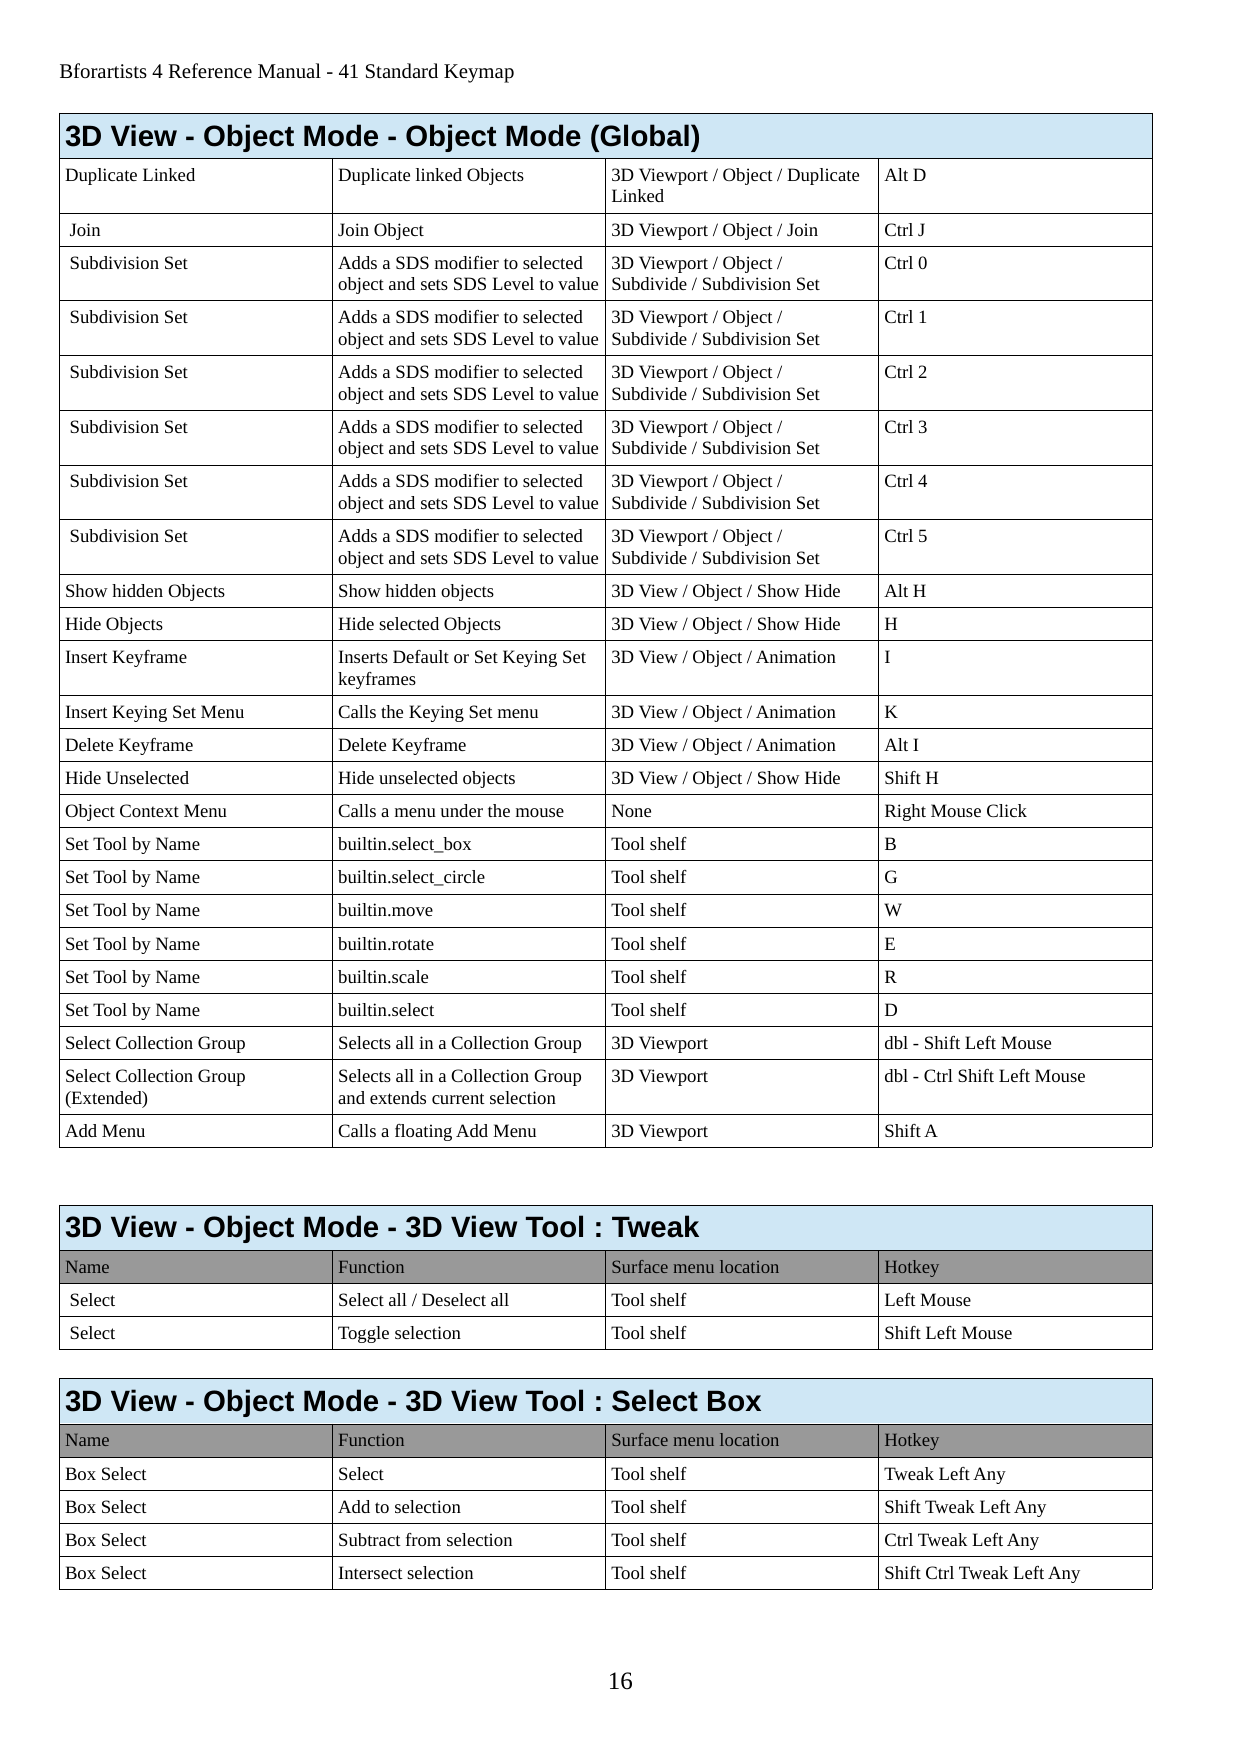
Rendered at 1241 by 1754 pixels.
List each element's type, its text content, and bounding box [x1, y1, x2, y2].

table_cell Select [60, 1284, 332, 1316]
table_header 3D View - Object Mode - Object Mode (Global) [60, 114, 1152, 158]
table_cell dbl - Shift Left Mouse [879, 1027, 1152, 1059]
table_cell W [879, 895, 1152, 927]
table_cell Hide Objects [60, 608, 332, 640]
table_cell Insert Keying Set Menu [60, 696, 332, 728]
table_cell 3D Viewport [606, 1115, 878, 1147]
table_cell 3D View / Object / Animation [606, 696, 878, 728]
table_cell builtin.move [333, 895, 605, 927]
table_cell Select [60, 1317, 332, 1349]
table_cell 3D View / Object / Show Hide [606, 762, 878, 794]
table_cell Duplicate linked Objects [333, 159, 605, 213]
table_cell Ctrl 4 [879, 466, 1152, 519]
table_cell E [879, 928, 1152, 960]
table_cell Tool shelf [606, 1284, 878, 1316]
table_cell Subdivision Set [60, 411, 332, 464]
table_cell B [879, 828, 1152, 860]
table_cell Ctrl Tweak Left Any [879, 1524, 1152, 1556]
table_cell Subdivision Set [60, 520, 332, 574]
table_cell Adds a SDS modifier to selected object and sets SDS Level to value [333, 411, 605, 464]
table_cell 3D Viewport / Object / Duplicate Linked [606, 159, 878, 213]
table_cell Alt H [879, 575, 1152, 607]
table_cell Join Object [333, 214, 605, 246]
table_cell Ctrl 5 [879, 520, 1152, 574]
table_cell Tool shelf [606, 961, 878, 993]
table_cell Function [333, 1251, 605, 1283]
table_cell Box Select [60, 1557, 332, 1589]
table_cell Subtract from selection [333, 1524, 605, 1556]
table_cell Tweak Left Any [879, 1458, 1152, 1490]
table_cell Select [333, 1458, 605, 1490]
table_cell H [879, 608, 1152, 640]
table_cell Selects all in a Collection Group and extends current selection [333, 1060, 605, 1114]
table_cell 3D Viewport / Object / Subdivide / Subdivision Set [606, 520, 878, 574]
table_cell Selects all in a Collection Group [333, 1027, 605, 1059]
table_cell Delete Keyframe [333, 729, 605, 761]
table_cell Set Tool by Name [60, 961, 332, 993]
table_cell Name [60, 1425, 332, 1457]
table_cell Select all / Deselect all [333, 1284, 605, 1316]
table_header 3D View - Object Mode - 3D View Tool : Tweak [60, 1206, 1152, 1250]
table_cell Right Mouse Click [879, 795, 1152, 827]
table_cell builtin.scale [333, 961, 605, 993]
table_cell Calls a floating Add Menu [333, 1115, 605, 1147]
table_cell 3D Viewport / Object / Subdivide / Subdivision Set [606, 466, 878, 519]
table_cell Delete Keyframe [60, 729, 332, 761]
table_cell Set Tool by Name [60, 928, 332, 960]
table_cell 3D View / Object / Show Hide [606, 608, 878, 640]
table_cell Adds a SDS modifier to selected object and sets SDS Level to value [333, 301, 605, 355]
table_cell Hotkey [879, 1425, 1152, 1457]
table_cell Ctrl 1 [879, 301, 1152, 355]
table_cell Box Select [60, 1491, 332, 1523]
table_cell Select Collection Group [60, 1027, 332, 1059]
table_cell None [606, 795, 878, 827]
table_cell Set Tool by Name [60, 828, 332, 860]
table_cell Tool shelf [606, 994, 878, 1026]
table_cell Function [333, 1425, 605, 1457]
table_cell 3D Viewport / Object / Subdivide / Subdivision Set [606, 411, 878, 464]
table_cell Subdivision Set [60, 247, 332, 300]
table_cell Ctrl 2 [879, 356, 1152, 410]
table_cell Insert Keyframe [60, 641, 332, 695]
table_header 3D View - Object Mode - 3D View Tool : Select Box [60, 1379, 1152, 1423]
table_cell Adds a SDS modifier to selected object and sets SDS Level to value [333, 247, 605, 300]
table_cell Show hidden Objects [60, 575, 332, 607]
table_cell builtin.select_box [333, 828, 605, 860]
table_cell Add Menu [60, 1115, 332, 1147]
table_cell Set Tool by Name [60, 861, 332, 893]
table_cell 3D Viewport / Object / Join [606, 214, 878, 246]
table_cell Surface menu location [606, 1425, 878, 1457]
table_cell 3D Viewport [606, 1027, 878, 1059]
table_cell Duplicate Linked [60, 159, 332, 213]
table_cell builtin.rotate [333, 928, 605, 960]
table_cell Hide unselected objects [333, 762, 605, 794]
table_cell Tool shelf [606, 1458, 878, 1490]
table_cell 3D Viewport / Object / Subdivide / Subdivision Set [606, 301, 878, 355]
table_cell Tool shelf [606, 1524, 878, 1556]
table_cell Subdivision Set [60, 356, 332, 410]
table_cell Hide Unselected [60, 762, 332, 794]
table_cell R [879, 961, 1152, 993]
table_cell Ctrl J [879, 214, 1152, 246]
table_cell Adds a SDS modifier to selected object and sets SDS Level to value [333, 356, 605, 410]
table_cell 3D Viewport / Object / Subdivide / Subdivision Set [606, 247, 878, 300]
table_cell Shift H [879, 762, 1152, 794]
table_cell Calls a menu under the mouse [333, 795, 605, 827]
table_cell dbl - Ctrl Shift Left Mouse [879, 1060, 1152, 1114]
table_cell 3D View / Object / Animation [606, 729, 878, 761]
table_cell Subdivision Set [60, 301, 332, 355]
table_cell Shift Tweak Left Any [879, 1491, 1152, 1523]
table_cell Tool shelf [606, 1317, 878, 1349]
table_cell Toggle selection [333, 1317, 605, 1349]
table_cell Shift Left Mouse [879, 1317, 1152, 1349]
table_cell Join [60, 214, 332, 246]
table_cell Left Mouse [879, 1284, 1152, 1316]
table_cell Shift Ctrl Tweak Left Any [879, 1557, 1152, 1589]
table_cell Ctrl 3 [879, 411, 1152, 464]
table_cell Tool shelf [606, 895, 878, 927]
table_cell Alt I [879, 729, 1152, 761]
table_cell Adds a SDS modifier to selected object and sets SDS Level to value [333, 520, 605, 574]
table_cell Hide selected Objects [333, 608, 605, 640]
table_cell Hotkey [879, 1251, 1152, 1283]
table_cell Ctrl 0 [879, 247, 1152, 300]
table_cell Calls the Keying Set menu [333, 696, 605, 728]
table_cell Intersect selection [333, 1557, 605, 1589]
table_cell Box Select [60, 1458, 332, 1490]
table_cell 3D Viewport / Object / Subdivide / Subdivision Set [606, 356, 878, 410]
table_cell Tool shelf [606, 928, 878, 960]
table_cell Tool shelf [606, 1557, 878, 1589]
table_cell Inserts Default or Set Keying Set keyframes [333, 641, 605, 695]
table_cell 3D Viewport [606, 1060, 878, 1114]
table_cell Box Select [60, 1524, 332, 1556]
table_cell builtin.select_circle [333, 861, 605, 893]
table_cell Surface menu location [606, 1251, 878, 1283]
table_cell Set Tool by Name [60, 895, 332, 927]
table_cell Select Collection Group (Extended) [60, 1060, 332, 1114]
table_cell Subdivision Set [60, 466, 332, 519]
table_cell D [879, 994, 1152, 1026]
table_cell Alt D [879, 159, 1152, 213]
table_cell Name [60, 1251, 332, 1283]
table_cell Add to selection [333, 1491, 605, 1523]
table_cell Tool shelf [606, 1491, 878, 1523]
table_cell Adds a SDS modifier to selected object and sets SDS Level to value [333, 466, 605, 519]
table_cell Tool shelf [606, 828, 878, 860]
table_cell G [879, 861, 1152, 893]
table_cell Show hidden objects [333, 575, 605, 607]
table_cell Set Tool by Name [60, 994, 332, 1026]
table_cell I [879, 641, 1152, 695]
table_cell Object Context Menu [60, 795, 332, 827]
table_cell builtin.select [333, 994, 605, 1026]
table_cell 3D View / Object / Animation [606, 641, 878, 695]
table_cell 3D View / Object / Show Hide [606, 575, 878, 607]
table_cell K [879, 696, 1152, 728]
table_cell Shift A [879, 1115, 1152, 1147]
table_cell Tool shelf [606, 861, 878, 893]
